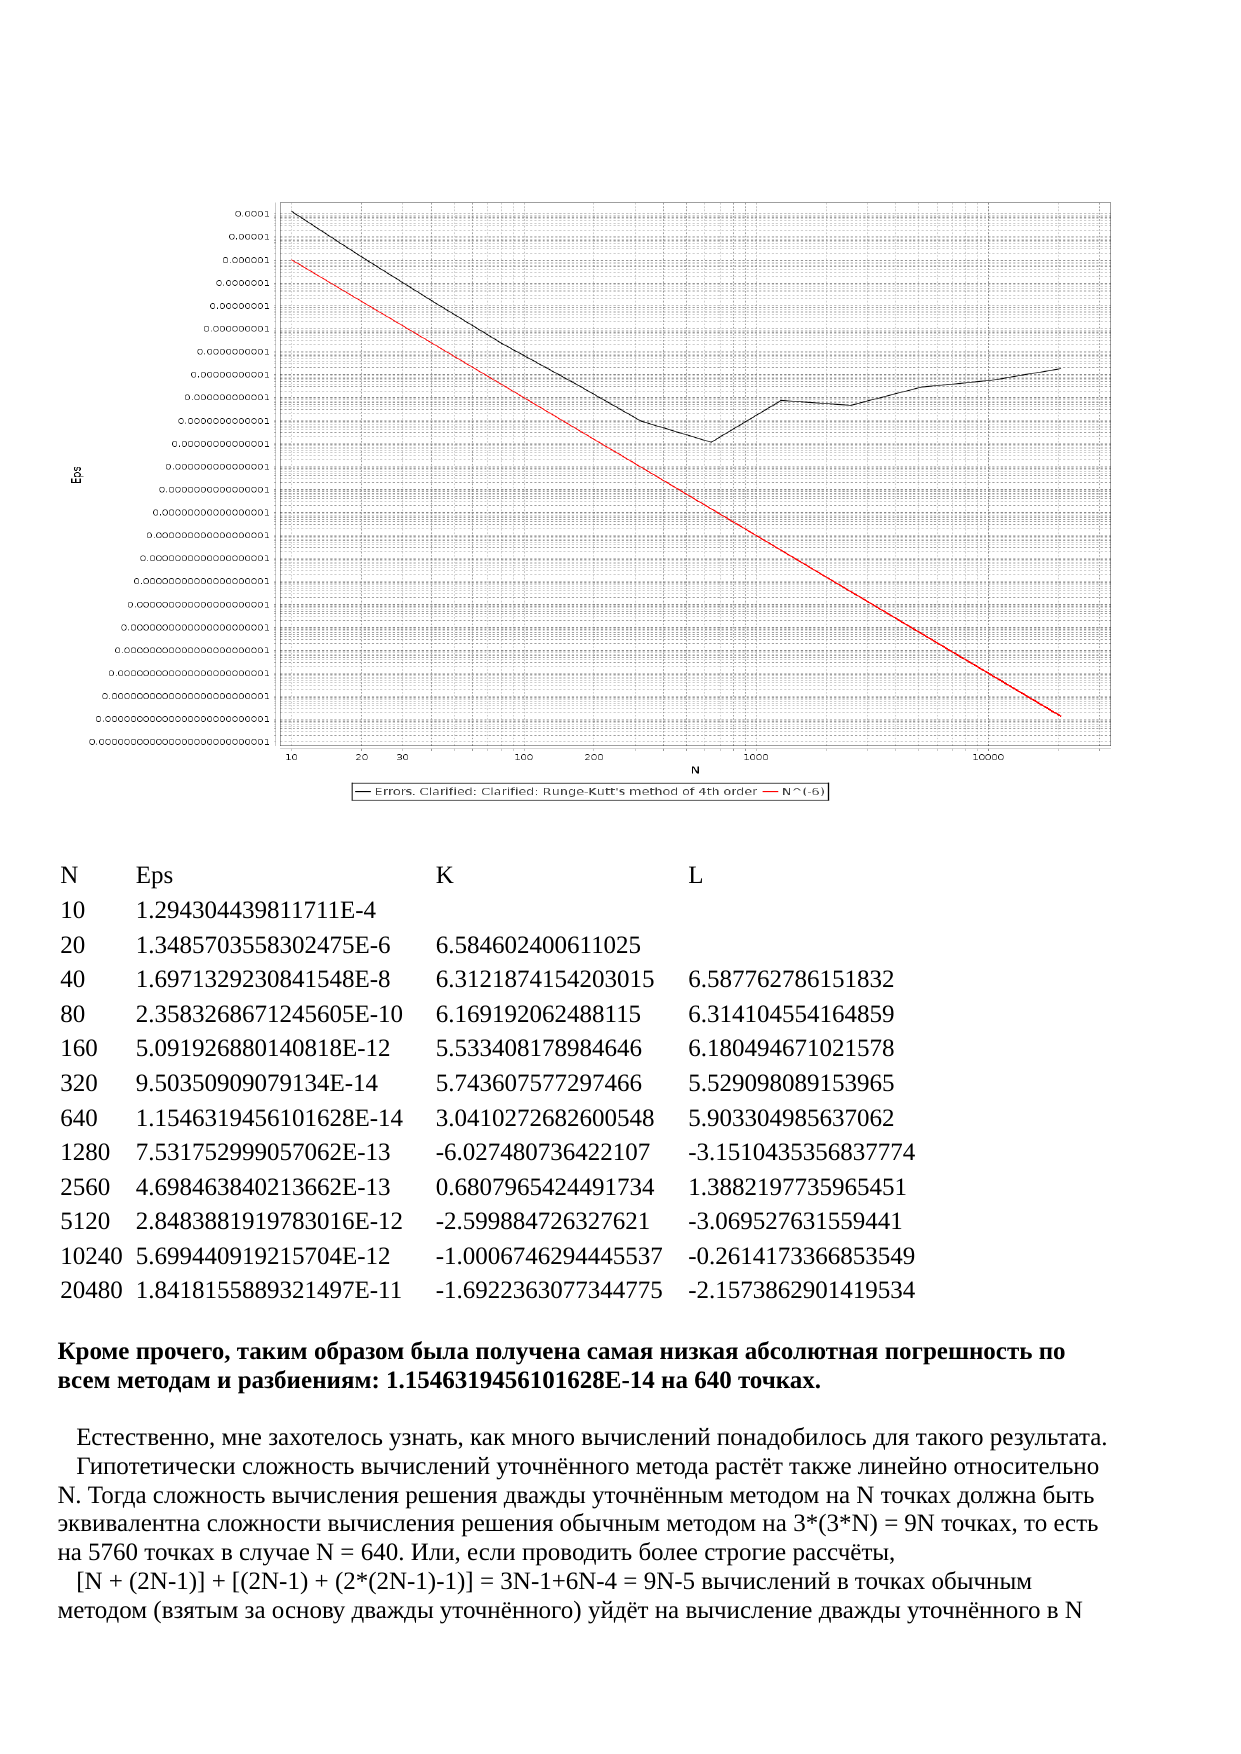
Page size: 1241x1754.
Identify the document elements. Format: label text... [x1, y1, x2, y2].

table_cell 6.180494671021578 [685, 1031, 929, 1065]
table_cell 2.8483881919783016E-12 [133, 1204, 433, 1238]
table_cell 20 [57, 927, 133, 961]
table_cell [433, 892, 685, 927]
picture [57, 175, 1123, 801]
table_cell 640 [57, 1100, 133, 1134]
table_cell 7.531752999057062E-13 [133, 1134, 433, 1169]
text Гипотетически сложность вычислений уточнённого метода растёт также линейно относительно N. Тогда сложность вычисления решения дважды уточнённым методом на N точках должна быть эквивалентна сложности вычисления решения обычным методом на 3*(3*N) = 9N точках, то есть на 5760 точках в случае N = 640. Или, если проводить более строгие рассчёты, [57, 1451, 1122, 1566]
table_cell 5.743607577297466 [433, 1065, 685, 1100]
table_cell 5.091926880140818E-12 [133, 1031, 433, 1065]
table_cell [685, 927, 929, 961]
table_cell 10240 [57, 1238, 133, 1273]
table_cell 5.533408178984646 [433, 1031, 685, 1065]
table_header N [57, 858, 133, 892]
table_cell 9.50350909079134E-14 [133, 1065, 433, 1100]
table_cell 1280 [57, 1134, 133, 1169]
table_cell 2560 [57, 1169, 133, 1203]
table_cell -1.6922363077344775 [433, 1273, 685, 1307]
table_cell 2.3583268671245605E-10 [133, 996, 433, 1031]
table_cell 4.698463840213662E-13 [133, 1169, 433, 1203]
table_cell 6.314104554164859 [685, 996, 929, 1031]
table_cell 5.699440919215704E-12 [133, 1238, 433, 1273]
table_cell 80 [57, 996, 133, 1031]
table_cell 1.6971329230841548E-8 [133, 961, 433, 996]
table_cell -3.1510435356837774 [685, 1134, 929, 1169]
table_cell 6.587762786151832 [685, 961, 929, 996]
table_cell 160 [57, 1031, 133, 1065]
table_cell 1.3485703558302475E-6 [133, 927, 433, 961]
table_cell 1.1546319456101628E-14 [133, 1100, 433, 1134]
table_cell 5120 [57, 1204, 133, 1238]
table_cell 6.3121874154203015 [433, 961, 685, 996]
text Кроме прочего, таким образом была получена самая низкая абсолютная погрешность по всем методам и разбиениям: 1.1546319456101628E-14 на 640 точках. [57, 1336, 1122, 1393]
table_cell 10 [57, 892, 133, 927]
table_cell 5.529098089153965 [685, 1065, 929, 1100]
table_cell 40 [57, 961, 133, 996]
table_header K [433, 858, 685, 892]
table_header L [685, 858, 929, 892]
table_cell 1.294304439811711E-4 [133, 892, 433, 927]
table_cell 20480 [57, 1273, 133, 1307]
table_header Eps [133, 858, 433, 892]
table_cell 0.6807965424491734 [433, 1169, 685, 1203]
text [N + (2N-1)] + [(2N-1) + (2*(2N-1)-1)] = 3N-1+6N-4 = 9N-5 вычислений в точках обычным методом (взятым за основу дважды уточнённого) уйдёт на вычисление дважды уточнённого в N [57, 1566, 1122, 1623]
table_cell 1.8418155889321497E-11 [133, 1273, 433, 1307]
table_cell -1.0006746294445537 [433, 1238, 685, 1273]
table_cell -3.069527631559441 [685, 1204, 929, 1238]
table_cell 5.903304985637062 [685, 1100, 929, 1134]
text Естественно, мне захотелось узнать, как много вычислений понадобилось для такого результата. [57, 1422, 1122, 1451]
table_cell 1.3882197735965451 [685, 1169, 929, 1203]
table_cell -0.2614173366853549 [685, 1238, 929, 1273]
table_cell [685, 892, 929, 927]
table_cell 6.584602400611025 [433, 927, 685, 961]
table_cell 6.169192062488115 [433, 996, 685, 1031]
table_cell -6.027480736422107 [433, 1134, 685, 1169]
table_cell -2.599884726327621 [433, 1204, 685, 1238]
table_cell 320 [57, 1065, 133, 1100]
table_cell -2.1573862901419534 [685, 1273, 929, 1307]
table_cell 3.0410272682600548 [433, 1100, 685, 1134]
